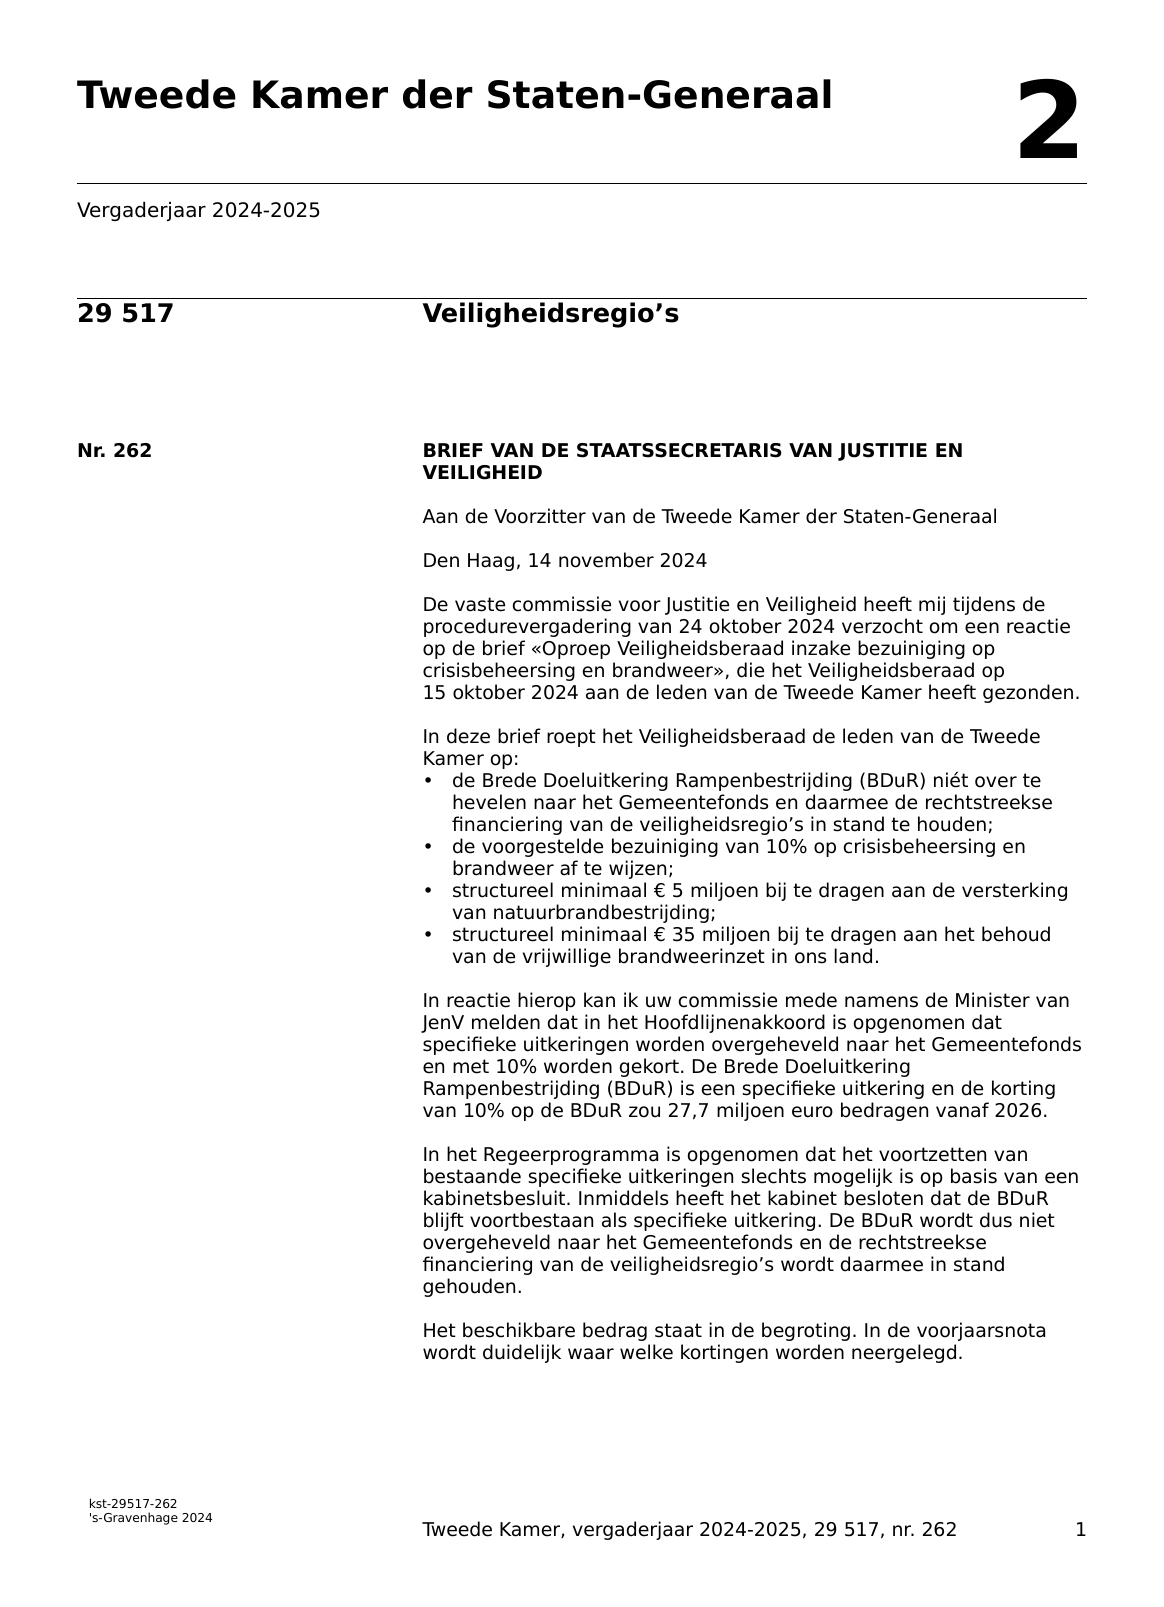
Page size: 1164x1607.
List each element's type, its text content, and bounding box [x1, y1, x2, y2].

text Het beschikbare bedrag staat in de begroting. In de voorjaarsnota wordt duidelijk waar welke kortingen worden neergelegd. [422, 1320, 1087, 1364]
text • de voorgestelde bezuiniging van 10% op crisisbeheersing en brandweer af te wijzen; [422, 836, 1087, 880]
text Den Haag, 14 november 2024 [422, 550, 1087, 572]
table_header 2 [886, 59, 1087, 183]
text • structureel minimaal € 5 miljoen bij te dragen aan de versterking van natuurbrandbestrijding; [422, 880, 1087, 924]
text kst-29517-262 [88, 1497, 323, 1511]
subtitle Nr. 262 BRIEF VAN DE STAATSSECRETARIS VAN JUSTITIE EN VEILIGHEID [77, 440, 1087, 484]
text In het Regeerprogramma is opgenomen dat het voortzetten van bestaande specifieke uitkeringen slechts mogelijk is op basis van een kabinetsbesluit. Inmiddels heeft het kabinet besloten dat de BDuR blijft voortbestaan als specifieke uitkering. De BDuR wordt dus niet overgeheveld naar het Gemeentefonds en de rechtstreekse financiering van de veiligheidsregio’s wordt daarmee in stand gehouden. [422, 1144, 1087, 1298]
text In deze brief roept het Veiligheidsberaad de leden van de Tweede Kamer op: [422, 726, 1087, 770]
text • structureel minimaal € 35 miljoen bij te dragen aan het behoud van de vrijwillige brandweerinzet in ons land. [422, 924, 1087, 968]
table_header Tweede Kamer der Staten-Generaal [77, 59, 886, 183]
text • de Brede Doeluitkering Rampenbestrijding (BDuR) niét over te hevelen naar het Gemeentefonds en daarmee de rechtstreekse financiering van de veiligheidsregio’s in stand te houden; [422, 770, 1087, 836]
text Aan de Voorzitter van de Tweede Kamer der Staten-Generaal [422, 506, 1087, 528]
text 's-Gravenhage 2024 [88, 1511, 323, 1525]
subtitle 29 517 Veiligheidsregio’s [77, 299, 1087, 329]
text De vaste commissie voor Justitie en Veiligheid heeft mij tijdens de procedurevergadering van 24 oktober 2024 verzocht om een reactie op de brief «Oproep Veiligheidsberaad inzake bezuiniging op crisisbeheersing en brandweer», die het Veiligheidsberaad op 15 oktober 2024 aan de leden van de Tweede Kamer heeft gezonden. [422, 594, 1087, 704]
text In reactie hierop kan ik uw commissie mede namens de Minister van JenV melden dat in het Hoofdlijnenakkoord is opgenomen dat specifieke uitkeringen worden overgeheveld naar het Gemeentefonds en met 10% worden gekort. De Brede Doeluitkering Rampenbestrijding (BDuR) is een specifieke uitkering en de korting van 10% op de BDuR zou 27,7 miljoen euro bedragen vanaf 2026. [422, 990, 1087, 1122]
table_cell Vergaderjaar 2024-2025 [77, 184, 1087, 298]
